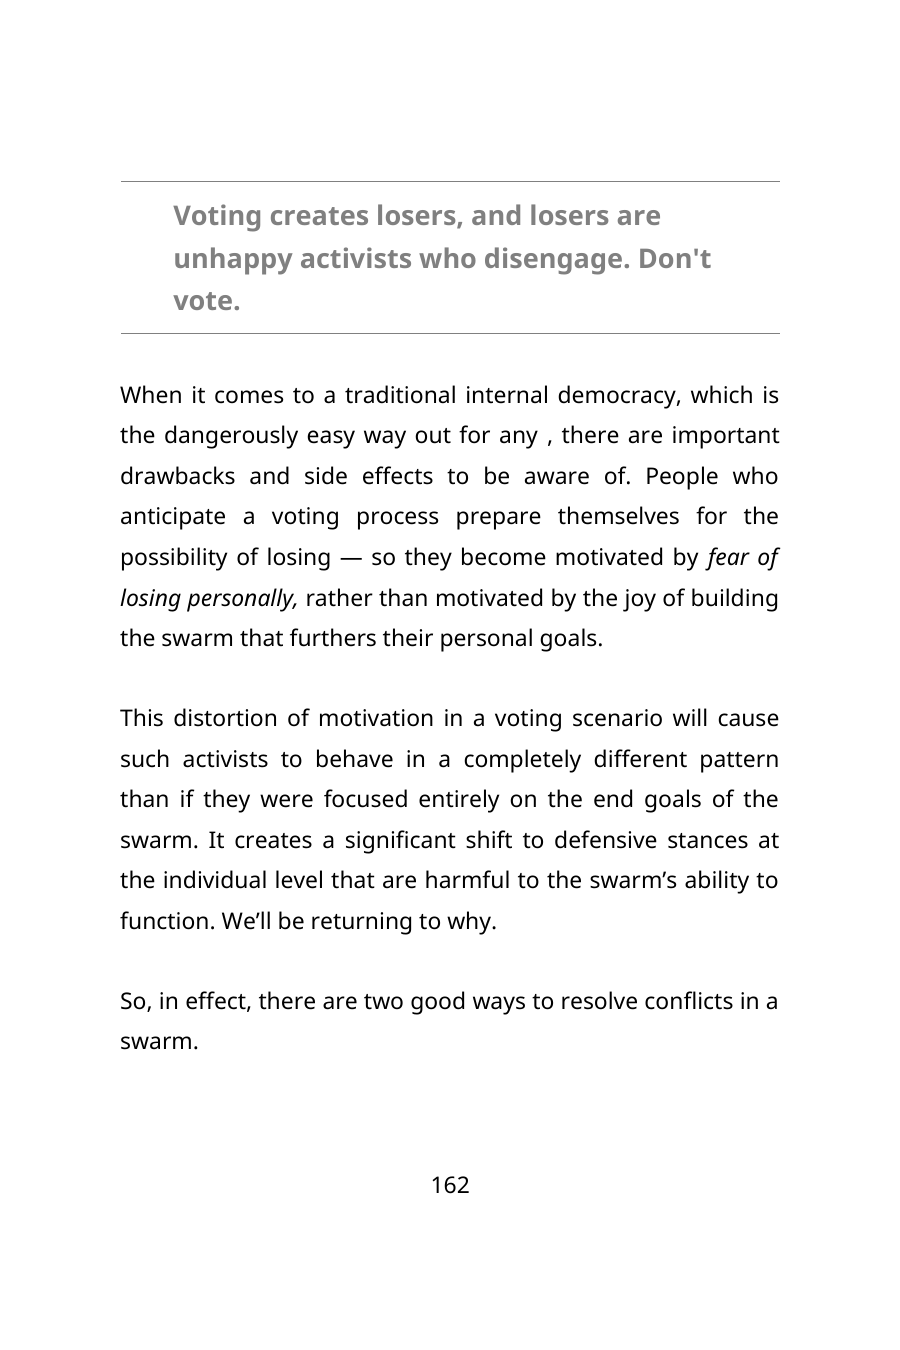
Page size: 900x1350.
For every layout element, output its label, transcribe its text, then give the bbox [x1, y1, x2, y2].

text So, in effect, there are two good ways to resolve conflicts in a swarm. [120, 985, 780, 1057]
text This distortion of motivation in a voting scenario will cause such activists to behave in a completely different pattern than if they were focused entirely on the end goals of the swarm. It creates a significant shift to defensive stances at the individual level that are harmful to the swarm’s ability to function. We’ll be returning to why. [120, 702, 780, 936]
text When it comes to a traditional internal democracy, which is the dangerously easy way out for any , there are important drawbacks and side effects to be aware of. People who anticipate a voting process prepare themselves for the possibility of losing — so they become motivated by fear of losing personally, rather than motivated by the joy of building the swarm that furthers their personal goals. [120, 379, 780, 654]
text Voting creates losers, and losers are unhappy activists who disengage. Don't vote. [121, 182, 780, 333]
